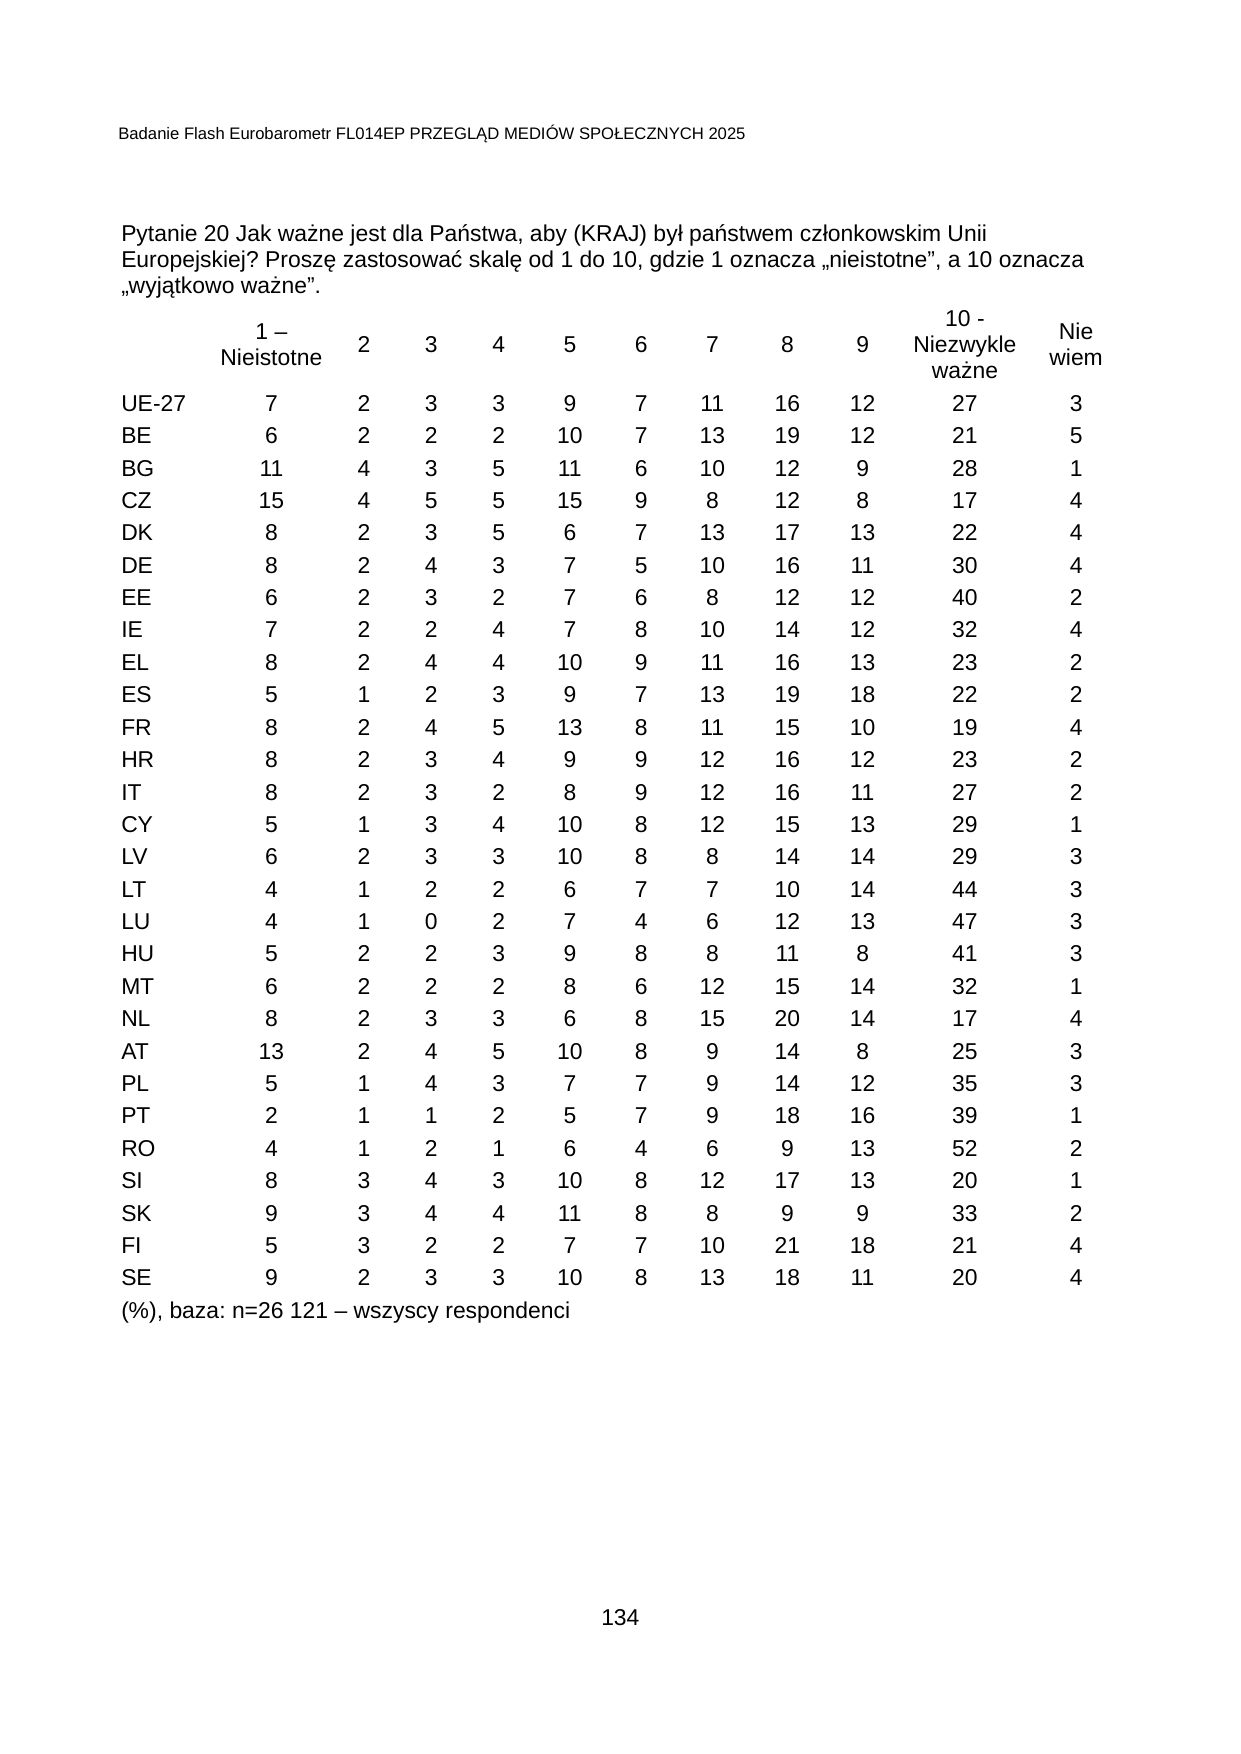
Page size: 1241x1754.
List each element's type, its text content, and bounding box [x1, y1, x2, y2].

table_cell 4 [213, 1132, 330, 1164]
table_cell 1 [330, 808, 397, 840]
table_cell 23 [900, 743, 1029, 775]
table_cell 8 [213, 646, 330, 678]
table_cell BG [118, 451, 212, 484]
table_cell 23 [900, 646, 1029, 678]
table_cell 14 [825, 873, 900, 905]
table_cell HR [118, 743, 212, 775]
table_cell 15 [675, 1002, 749, 1034]
table_cell 16 [750, 387, 825, 419]
table_cell 11 [532, 1197, 607, 1229]
table_cell 2 [465, 1099, 532, 1132]
table_cell 41 [900, 938, 1029, 970]
table_cell 9 [213, 1261, 330, 1294]
table_cell 9 [213, 1197, 330, 1229]
table_cell 17 [750, 516, 825, 549]
table_cell 25 [900, 1035, 1029, 1067]
table_cell 8 [607, 711, 674, 743]
table_cell 6 [213, 970, 330, 1002]
table_cell 2 [1030, 678, 1122, 711]
table_cell 5 [213, 1067, 330, 1099]
table_cell 17 [750, 1164, 825, 1197]
table_cell 30 [900, 549, 1029, 581]
table_cell 2 [330, 581, 397, 613]
table_cell 9 [750, 1197, 825, 1229]
table_cell 3 [1030, 873, 1122, 905]
table_cell 1 [330, 1067, 397, 1099]
table_cell 12 [825, 419, 900, 451]
table_cell 6 [607, 970, 674, 1002]
table_cell 2 [397, 1229, 464, 1261]
table_cell SK [118, 1197, 212, 1229]
table_cell 35 [900, 1067, 1029, 1099]
table_cell NL [118, 1002, 212, 1034]
table_cell 2 [397, 938, 464, 970]
table_cell 4 [397, 1197, 464, 1229]
table_cell 12 [675, 1164, 749, 1197]
table_cell 13 [675, 1261, 749, 1294]
table_cell 3 [397, 516, 464, 549]
table_cell 16 [750, 743, 825, 775]
table_cell 10 [532, 646, 607, 678]
table_cell 32 [900, 970, 1029, 1002]
table_cell 12 [750, 484, 825, 516]
table_cell 3 [397, 451, 464, 484]
table_cell 8 [532, 970, 607, 1002]
table_cell 3 [397, 302, 464, 387]
table_cell 1 [1030, 808, 1122, 840]
table_cell IT [118, 775, 212, 808]
table_cell 4 [607, 905, 674, 937]
table_cell 27 [900, 775, 1029, 808]
table_cell 3 [1030, 1067, 1122, 1099]
table_cell 4 [397, 1164, 464, 1197]
table_cell 32 [900, 614, 1029, 646]
table_cell 7 [532, 581, 607, 613]
table_cell 10 [532, 419, 607, 451]
table_cell 2 [465, 970, 532, 1002]
table_cell 13 [825, 905, 900, 937]
table_cell LU [118, 905, 212, 937]
table_cell 4 [397, 1035, 464, 1067]
table_cell 6 [607, 302, 674, 387]
table_cell 8 [607, 1002, 674, 1034]
table_cell 5 [465, 484, 532, 516]
table_cell 4 [1030, 1229, 1122, 1261]
table_cell 11 [825, 1261, 900, 1294]
table_cell 18 [825, 1229, 900, 1261]
table_cell 12 [825, 743, 900, 775]
table_cell 4 [465, 302, 532, 387]
table_cell PL [118, 1067, 212, 1099]
table_cell 5 [213, 1229, 330, 1261]
table_cell 7 [675, 302, 749, 387]
table_cell 9 [607, 646, 674, 678]
table_cell 12 [675, 775, 749, 808]
table_cell PT [118, 1099, 212, 1132]
table_cell 8 [607, 938, 674, 970]
table_cell 3 [465, 1164, 532, 1197]
table_cell 2 [397, 873, 464, 905]
table_cell 5 [465, 451, 532, 484]
table_cell 2 [330, 970, 397, 1002]
table_cell 4 [1030, 484, 1122, 516]
table_cell 5 [397, 484, 464, 516]
table_cell 47 [900, 905, 1029, 937]
table_cell 20 [900, 1164, 1029, 1197]
table_cell 8 [675, 938, 749, 970]
table_cell CZ [118, 484, 212, 516]
table_cell 12 [825, 387, 900, 419]
table_cell 6 [675, 905, 749, 937]
table_cell 6 [213, 419, 330, 451]
table_cell 9 [825, 1197, 900, 1229]
table_cell 11 [532, 451, 607, 484]
table_cell FI [118, 1229, 212, 1261]
table_cell 8 [213, 775, 330, 808]
table_cell 17 [900, 484, 1029, 516]
table_cell 5 [465, 711, 532, 743]
table_cell 2 [465, 1229, 532, 1261]
table_cell MT [118, 970, 212, 1002]
table_cell 14 [825, 1002, 900, 1034]
table_cell 6 [532, 1002, 607, 1034]
table_cell HU [118, 938, 212, 970]
table_cell 3 [330, 1164, 397, 1197]
table_cell 20 [750, 1002, 825, 1034]
table_cell 7 [675, 873, 749, 905]
table_cell 11 [213, 451, 330, 484]
table_cell 40 [900, 581, 1029, 613]
table_cell 3 [465, 678, 532, 711]
table_cell 0 [397, 905, 464, 937]
table_cell 8 [675, 840, 749, 873]
table_cell 11 [675, 387, 749, 419]
table_cell 9 [532, 938, 607, 970]
table_cell 3 [330, 1229, 397, 1261]
table_cell 4 [397, 549, 464, 581]
table_cell 28 [900, 451, 1029, 484]
table_cell UE-27 [118, 387, 212, 419]
table_cell 14 [825, 840, 900, 873]
table_cell 2 [1030, 1197, 1122, 1229]
table_cell 5 [607, 549, 674, 581]
table_cell 2 [213, 1099, 330, 1132]
table_cell 4 [330, 451, 397, 484]
table_cell 13 [675, 419, 749, 451]
table_cell 7 [607, 1067, 674, 1099]
table_cell 7 [607, 873, 674, 905]
table_cell 4 [1030, 516, 1122, 549]
table_cell 3 [397, 775, 464, 808]
table_cell 8 [607, 1035, 674, 1067]
table_cell 21 [750, 1229, 825, 1261]
table_cell 7 [607, 1099, 674, 1132]
table_cell 1 [1030, 451, 1122, 484]
table_cell 14 [750, 1035, 825, 1067]
table_cell 3 [465, 938, 532, 970]
table_cell 9 [750, 1132, 825, 1164]
table_cell 2 [1030, 775, 1122, 808]
table_cell 3 [1030, 387, 1122, 419]
table_cell 11 [675, 711, 749, 743]
table_cell 4 [465, 1197, 532, 1229]
table_cell 12 [825, 581, 900, 613]
table_cell 3 [397, 387, 464, 419]
table_cell 19 [750, 678, 825, 711]
table_cell 4 [465, 808, 532, 840]
table_cell [118, 302, 212, 387]
table_cell 13 [825, 1164, 900, 1197]
table_cell 12 [675, 808, 749, 840]
table_cell 3 [1030, 905, 1122, 937]
table_cell LT [118, 873, 212, 905]
table_cell 9 [675, 1099, 749, 1132]
table_cell 22 [900, 516, 1029, 549]
table_cell 4 [1030, 1261, 1122, 1294]
table_cell 11 [675, 646, 749, 678]
table_cell 2 [465, 873, 532, 905]
table_cell 14 [750, 840, 825, 873]
table_cell 1 [330, 1132, 397, 1164]
table_cell 2 [330, 387, 397, 419]
table_cell 3 [397, 1002, 464, 1034]
table_cell 2 [397, 614, 464, 646]
table_cell 2 [465, 581, 532, 613]
table_cell 3 [397, 743, 464, 775]
table_cell 5 [1030, 419, 1122, 451]
table_cell 9 [825, 302, 900, 387]
table_cell 7 [607, 678, 674, 711]
table_cell 7 [213, 614, 330, 646]
table_cell 27 [900, 387, 1029, 419]
table_cell 9 [532, 678, 607, 711]
table_cell BE [118, 419, 212, 451]
table_cell 10 [750, 873, 825, 905]
table_cell 5 [213, 938, 330, 970]
table_cell 22 [900, 678, 1029, 711]
table_cell 6 [675, 1132, 749, 1164]
table_cell 8 [213, 711, 330, 743]
table_cell 2 [330, 302, 397, 387]
table_cell 2 [397, 419, 464, 451]
table_cell 13 [825, 808, 900, 840]
table_cell 9 [607, 775, 674, 808]
table_cell 7 [532, 1067, 607, 1099]
table_cell 19 [750, 419, 825, 451]
table_cell EE [118, 581, 212, 613]
table_cell 21 [900, 419, 1029, 451]
table_cell 12 [675, 970, 749, 1002]
table_cell 8 [825, 938, 900, 970]
table_cell 3 [465, 387, 532, 419]
table_cell 18 [825, 678, 900, 711]
table_cell 29 [900, 808, 1029, 840]
table_cell 8 [607, 808, 674, 840]
table_cell 33 [900, 1197, 1029, 1229]
table_cell 5 [465, 1035, 532, 1067]
table_cell 19 [900, 711, 1029, 743]
table_cell 2 [397, 1132, 464, 1164]
table_cell DK [118, 516, 212, 549]
table_cell 2 [330, 775, 397, 808]
table_cell ES [118, 678, 212, 711]
table_cell 13 [825, 516, 900, 549]
table_cell FR [118, 711, 212, 743]
table_cell 4 [397, 1067, 464, 1099]
table_cell 11 [825, 549, 900, 581]
table_cell 8 [607, 1261, 674, 1294]
table_cell 2 [330, 1261, 397, 1294]
table_cell 8 [675, 1197, 749, 1229]
table_cell 10 [532, 1035, 607, 1067]
table_cell 12 [825, 614, 900, 646]
table_cell 10 [675, 614, 749, 646]
table_cell 2 [330, 516, 397, 549]
table_cell 7 [532, 614, 607, 646]
table_cell 5 [532, 1099, 607, 1132]
table_cell 14 [825, 970, 900, 1002]
table_cell AT [118, 1035, 212, 1067]
table_cell 4 [465, 743, 532, 775]
table_cell 4 [213, 905, 330, 937]
table_cell 17 [900, 1002, 1029, 1034]
table_cell 8 [213, 516, 330, 549]
table_cell 20 [900, 1261, 1029, 1294]
table_cell 6 [607, 581, 674, 613]
table_cell 8 [607, 1164, 674, 1197]
table_cell 16 [750, 549, 825, 581]
table_cell 13 [675, 678, 749, 711]
table_cell 2 [330, 1035, 397, 1067]
table_cell 4 [1030, 614, 1122, 646]
table_cell 8 [213, 549, 330, 581]
table_cell 3 [1030, 840, 1122, 873]
table_cell 3 [397, 581, 464, 613]
table_cell 3 [465, 1002, 532, 1034]
table_cell 8 [607, 840, 674, 873]
table_cell LV [118, 840, 212, 873]
table_cell 15 [750, 808, 825, 840]
table_cell 4 [1030, 1002, 1122, 1034]
table_cell 13 [213, 1035, 330, 1067]
table_cell 7 [607, 1229, 674, 1261]
table_cell Nie wiem [1030, 302, 1122, 387]
table_cell 14 [750, 614, 825, 646]
table_cell 13 [532, 711, 607, 743]
table_header Pytanie 20 Jak ważne jest dla Państwa, aby (KRAJ) był państwem członkowskim Unii Europejskiej? Proszę zastosować skalę od 1 do 10, gdzie 1 oznacza „nieistotne”, a 10 oznacza „wyjątkowo ważne”. [118, 217, 1122, 302]
table_cell 2 [330, 646, 397, 678]
table_cell 2 [330, 614, 397, 646]
table_cell 5 [213, 808, 330, 840]
table_cell CY [118, 808, 212, 840]
table_cell 4 [465, 646, 532, 678]
table_cell 4 [465, 614, 532, 646]
table_cell 6 [213, 581, 330, 613]
table_cell 8 [213, 1164, 330, 1197]
table_cell 12 [750, 451, 825, 484]
table_cell RO [118, 1132, 212, 1164]
table_cell 3 [397, 840, 464, 873]
table_cell 7 [532, 1229, 607, 1261]
table_cell 2 [330, 743, 397, 775]
table_cell 15 [532, 484, 607, 516]
table_cell 13 [825, 646, 900, 678]
table_cell 2 [465, 775, 532, 808]
table_cell 6 [532, 873, 607, 905]
table_cell 39 [900, 1099, 1029, 1132]
table_cell 12 [750, 581, 825, 613]
table_cell 3 [465, 549, 532, 581]
table_cell 9 [825, 451, 900, 484]
table_cell 10 [532, 1164, 607, 1197]
table_cell 12 [825, 1067, 900, 1099]
table_cell 6 [607, 451, 674, 484]
table_cell 8 [675, 484, 749, 516]
table_cell 4 [330, 484, 397, 516]
table_cell 16 [750, 775, 825, 808]
table_cell 3 [465, 1067, 532, 1099]
table_cell 7 [532, 905, 607, 937]
table_cell 10 [532, 1261, 607, 1294]
table_cell 3 [465, 1261, 532, 1294]
table_cell 9 [532, 743, 607, 775]
table_cell 6 [213, 840, 330, 873]
table_cell 7 [607, 387, 674, 419]
table_cell 1 [1030, 1164, 1122, 1197]
table_cell 3 [1030, 938, 1122, 970]
table_cell 1 [330, 873, 397, 905]
table_cell 2 [465, 905, 532, 937]
table_cell 7 [607, 516, 674, 549]
table_cell 13 [675, 516, 749, 549]
table_cell 3 [330, 1197, 397, 1229]
table_cell 18 [750, 1261, 825, 1294]
table_cell 21 [900, 1229, 1029, 1261]
table_cell 4 [1030, 711, 1122, 743]
table_cell 1 – Nieistotne [213, 302, 330, 387]
table_cell 4 [213, 873, 330, 905]
table_cell 3 [397, 1261, 464, 1294]
table_cell 6 [532, 516, 607, 549]
table_cell 16 [825, 1099, 900, 1132]
table_cell 10 [675, 451, 749, 484]
table_cell 7 [607, 419, 674, 451]
table_cell 6 [532, 1132, 607, 1164]
table_cell 1 [465, 1132, 532, 1164]
table_cell 10 [532, 840, 607, 873]
table_cell EL [118, 646, 212, 678]
table_cell 1 [330, 678, 397, 711]
table_cell DE [118, 549, 212, 581]
table_cell 2 [1030, 743, 1122, 775]
table_cell 4 [1030, 549, 1122, 581]
table_cell 8 [607, 1197, 674, 1229]
table_cell 2 [465, 419, 532, 451]
table_cell SE [118, 1261, 212, 1294]
table_cell 2 [330, 419, 397, 451]
table_cell SI [118, 1164, 212, 1197]
table_cell 2 [330, 1002, 397, 1034]
table_cell 1 [330, 1099, 397, 1132]
table_cell IE [118, 614, 212, 646]
table_cell (%), baza: n=26 121 – wszyscy respondenci [118, 1294, 1122, 1326]
table_cell 2 [330, 711, 397, 743]
table_cell 10 [675, 549, 749, 581]
table_cell 13 [825, 1132, 900, 1164]
table_cell 10 - Niezwykle ważne [900, 302, 1029, 387]
table_cell 5 [532, 302, 607, 387]
table_cell 2 [1030, 1132, 1122, 1164]
table_cell 8 [675, 581, 749, 613]
table_cell 18 [750, 1099, 825, 1132]
table_cell 9 [675, 1067, 749, 1099]
table_cell 1 [1030, 1099, 1122, 1132]
table_cell 15 [750, 970, 825, 1002]
table_cell 2 [397, 678, 464, 711]
table_cell 10 [825, 711, 900, 743]
table_cell 3 [397, 808, 464, 840]
table_cell 7 [532, 549, 607, 581]
table_cell 2 [330, 840, 397, 873]
table_cell 9 [607, 743, 674, 775]
table_cell 3 [465, 840, 532, 873]
table_cell 2 [330, 549, 397, 581]
table_cell 14 [750, 1067, 825, 1099]
table_cell 12 [750, 905, 825, 937]
table_cell 9 [532, 387, 607, 419]
table_cell 4 [397, 646, 464, 678]
table_cell 4 [607, 1132, 674, 1164]
table_cell 8 [213, 743, 330, 775]
table_cell 1 [397, 1099, 464, 1132]
table_cell 10 [532, 808, 607, 840]
table_cell 29 [900, 840, 1029, 873]
table_cell 9 [607, 484, 674, 516]
table_cell 8 [532, 775, 607, 808]
table_cell 15 [750, 711, 825, 743]
table_cell 8 [750, 302, 825, 387]
table_cell 4 [397, 711, 464, 743]
table_cell 2 [330, 938, 397, 970]
table_cell 8 [607, 614, 674, 646]
table_cell 9 [675, 1035, 749, 1067]
table_cell 2 [1030, 581, 1122, 613]
table_cell 1 [1030, 970, 1122, 1002]
table_cell 8 [825, 484, 900, 516]
table_cell 2 [397, 970, 464, 1002]
table_cell 10 [675, 1229, 749, 1261]
table_cell 15 [213, 484, 330, 516]
table_cell 12 [675, 743, 749, 775]
table_cell 44 [900, 873, 1029, 905]
table_cell 11 [825, 775, 900, 808]
table_cell 11 [750, 938, 825, 970]
table_cell 52 [900, 1132, 1029, 1164]
table_cell 5 [213, 678, 330, 711]
table_cell 16 [750, 646, 825, 678]
table_cell 3 [1030, 1035, 1122, 1067]
table_cell 8 [213, 1002, 330, 1034]
table_cell 2 [1030, 646, 1122, 678]
table_cell 7 [213, 387, 330, 419]
table_cell 5 [465, 516, 532, 549]
table_cell 8 [825, 1035, 900, 1067]
table_cell 1 [330, 905, 397, 937]
